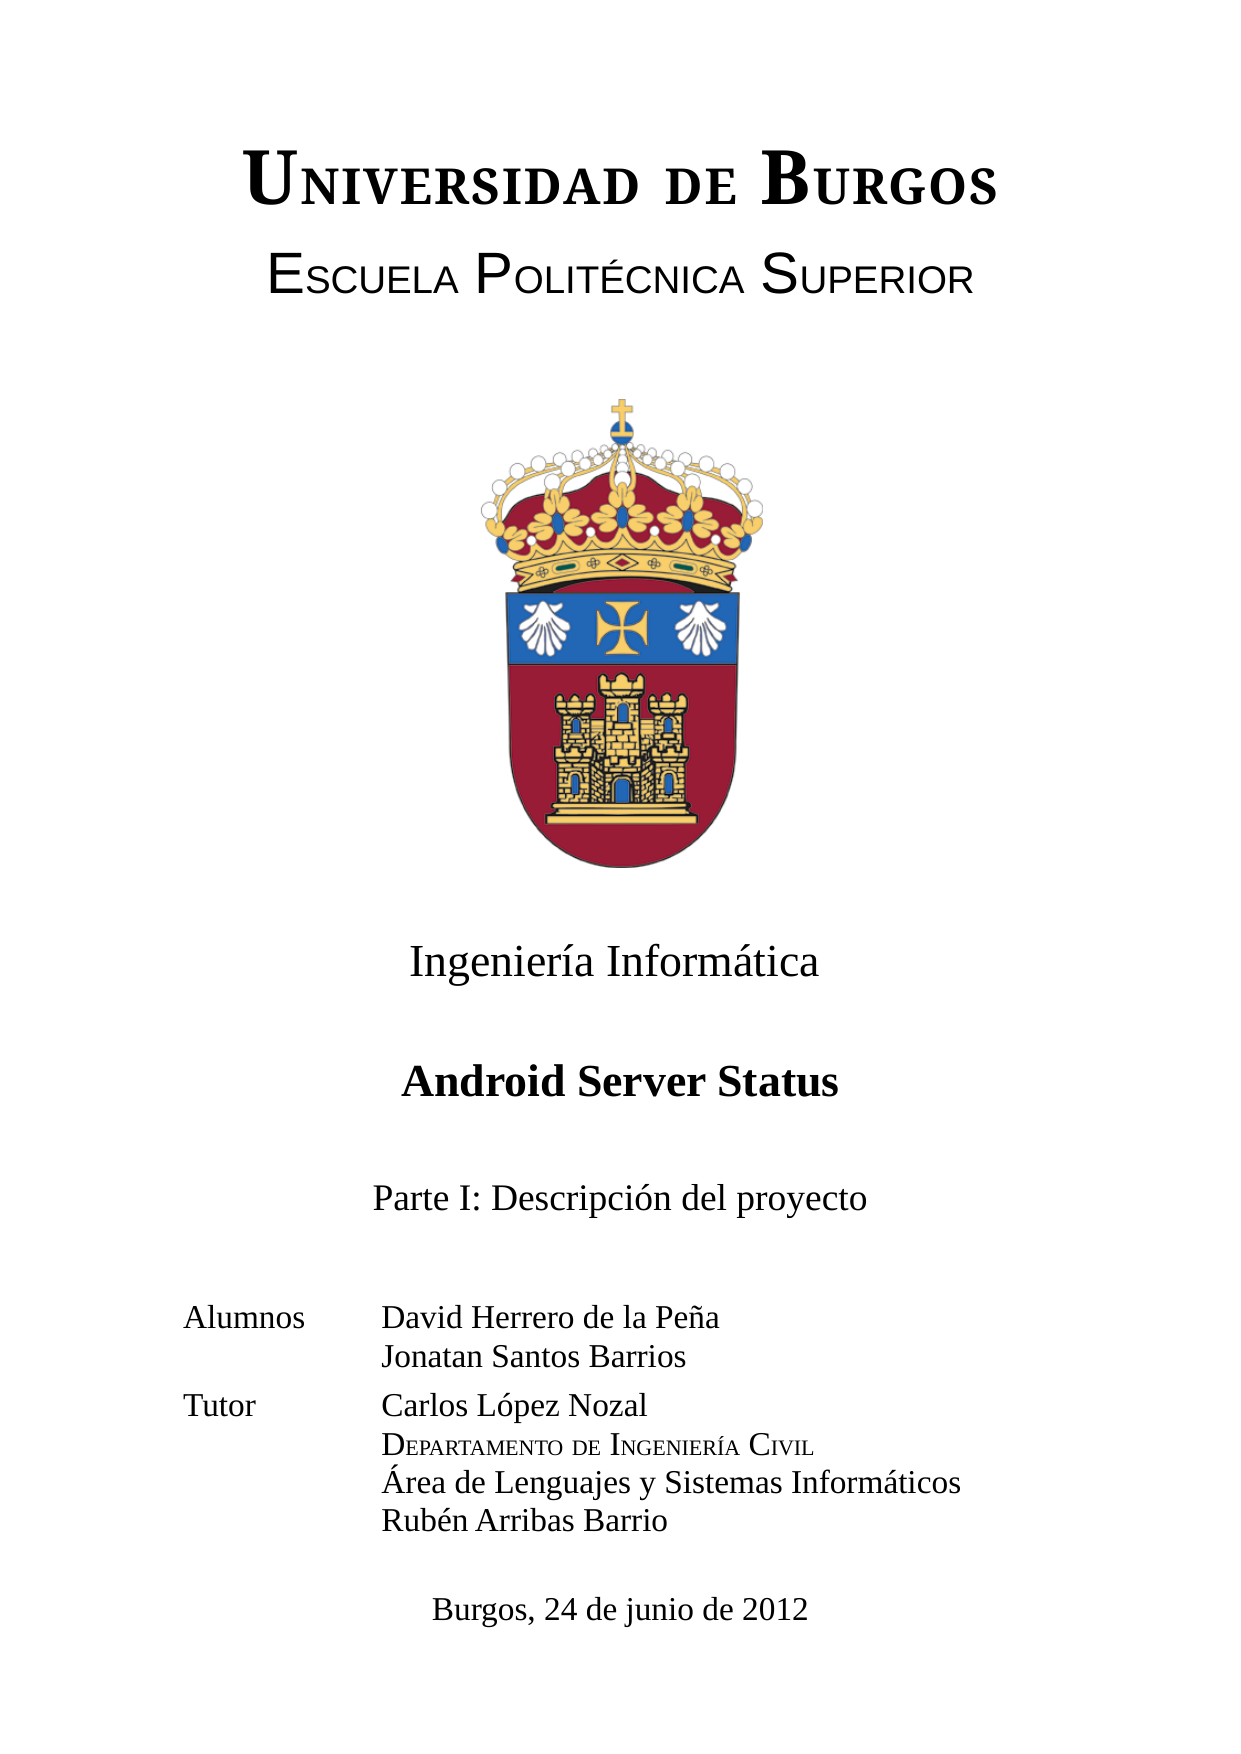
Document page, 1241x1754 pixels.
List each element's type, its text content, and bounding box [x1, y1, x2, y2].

table_cell Tutor [177, 1380, 375, 1545]
table_cell David Herrero de la Peña Jonatan Santos Barrios [375, 1292, 1063, 1380]
table_header Universidad de Burgos Escuela Politécnica Superior [177, 118, 1063, 365]
table_cell Carlos López Nozal Departamento de Ingeniería Civil Área de Lenguajes y Sistemas Informáticos Rubén Arribas Barrio [375, 1380, 1063, 1545]
table_cell Ingeniería Informática Android Server Status Parte I: Descripción del proyecto [177, 365, 1063, 1292]
table_cell Alumnos [177, 1292, 375, 1380]
picture [387, 399, 857, 868]
table_cell Burgos, 24 de junio de 2012 [177, 1545, 1063, 1633]
